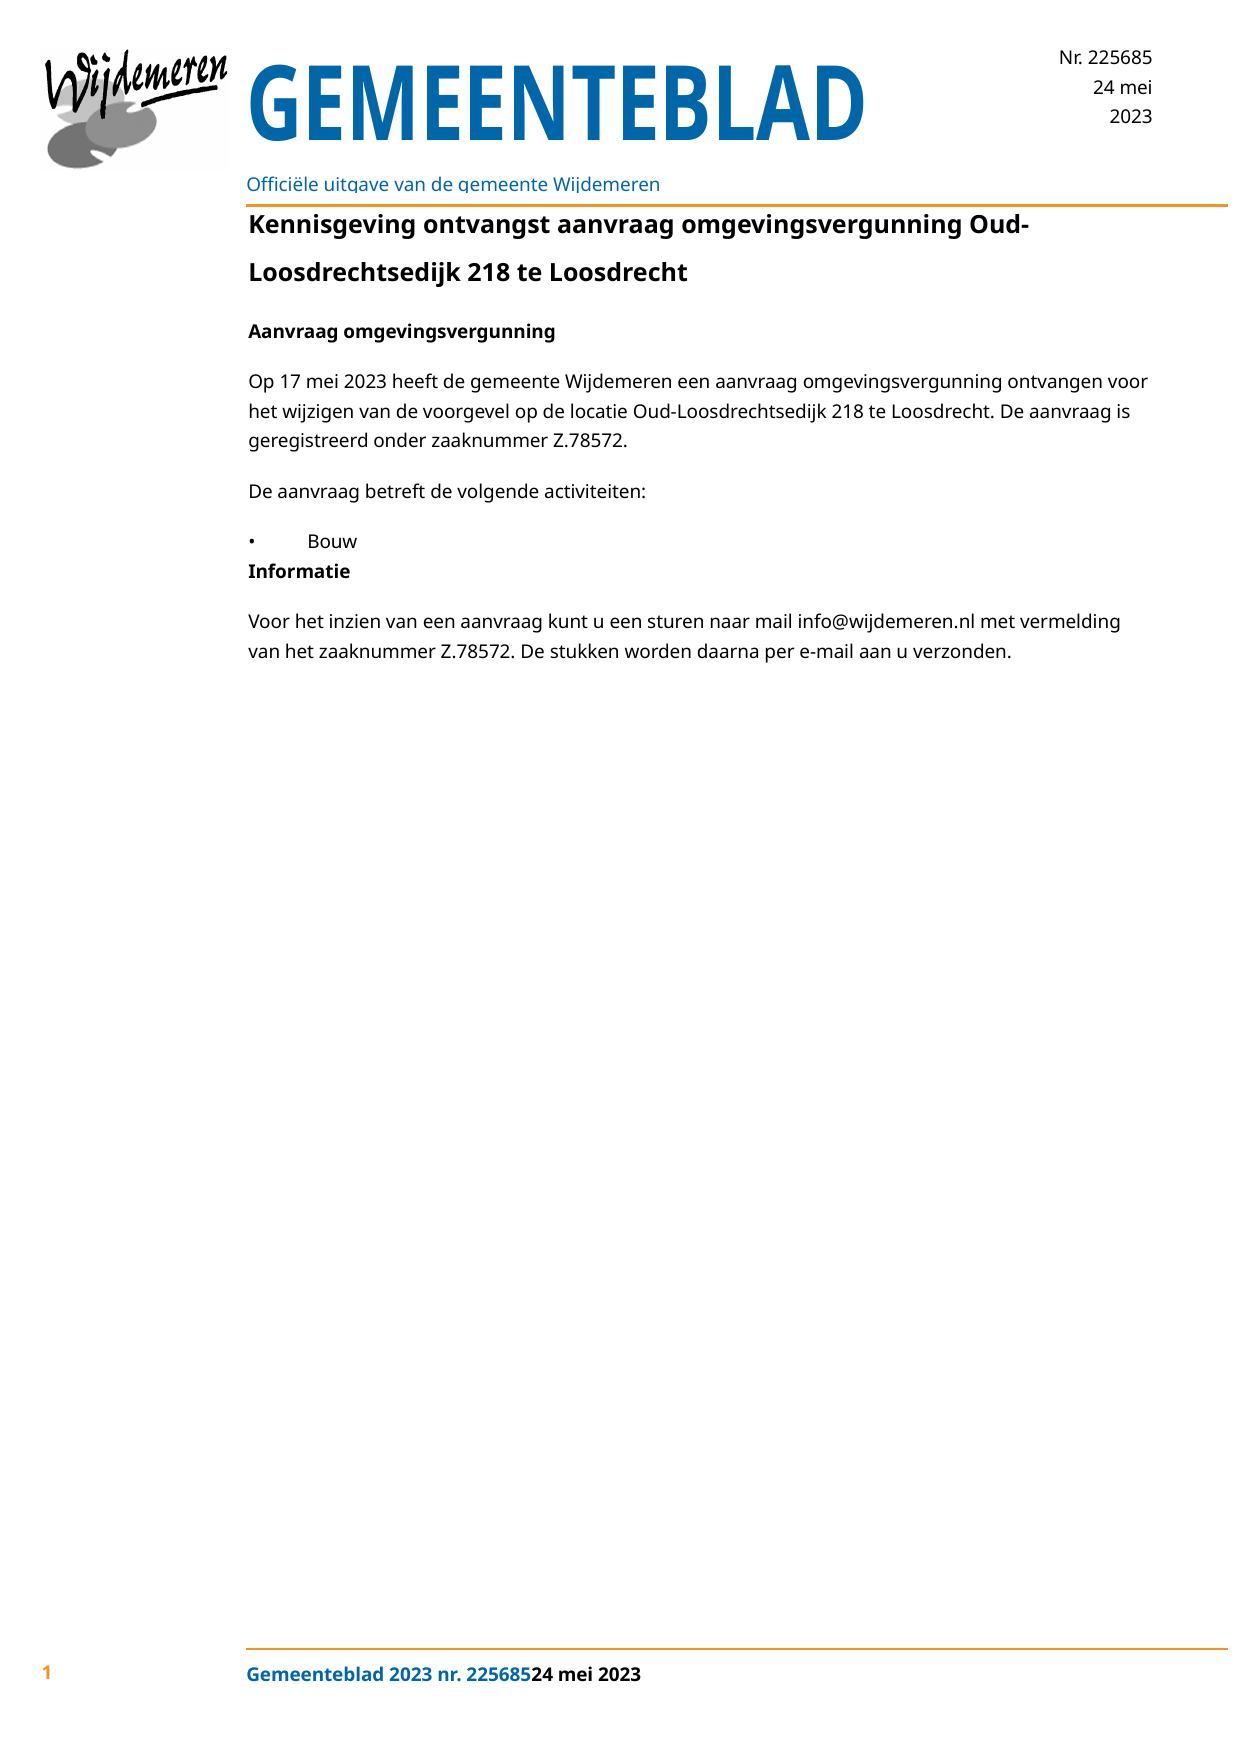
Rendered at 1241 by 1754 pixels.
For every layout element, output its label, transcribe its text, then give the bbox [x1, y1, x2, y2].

text Informatie [248, 558, 1152, 584]
text De aanvraag betreft de volgende activiteiten: [248, 478, 1152, 504]
list Bouw [248, 528, 1152, 554]
picture [41, 47, 231, 172]
text Op 17 mei 2023 heeft de gemeente Wijdemeren een aanvraag omgevingsvergunning ontvangen voor het wijzigen van de voorgevel op de locatie Oud-Loosdrechtsedijk 218 te Loosdrecht. De aanvraag is geregistreerd onder zaaknummer Z.78572. [248, 368, 1152, 453]
text Aanvraag omgevingsvergunning [248, 318, 1152, 344]
text Kennisgeving ontvangst aanvraag omgevingsvergunning Oud-Loosdrechtsedijk 218 te Loosdrecht [248, 207, 1152, 288]
text Voor het inzien van een aanvraag kunt u een sturen naar mail info@wijdemeren.nl met vermelding van het zaaknummer Z.78572. De stukken worden daarna per e-mail aan u verzonden. [248, 608, 1152, 664]
